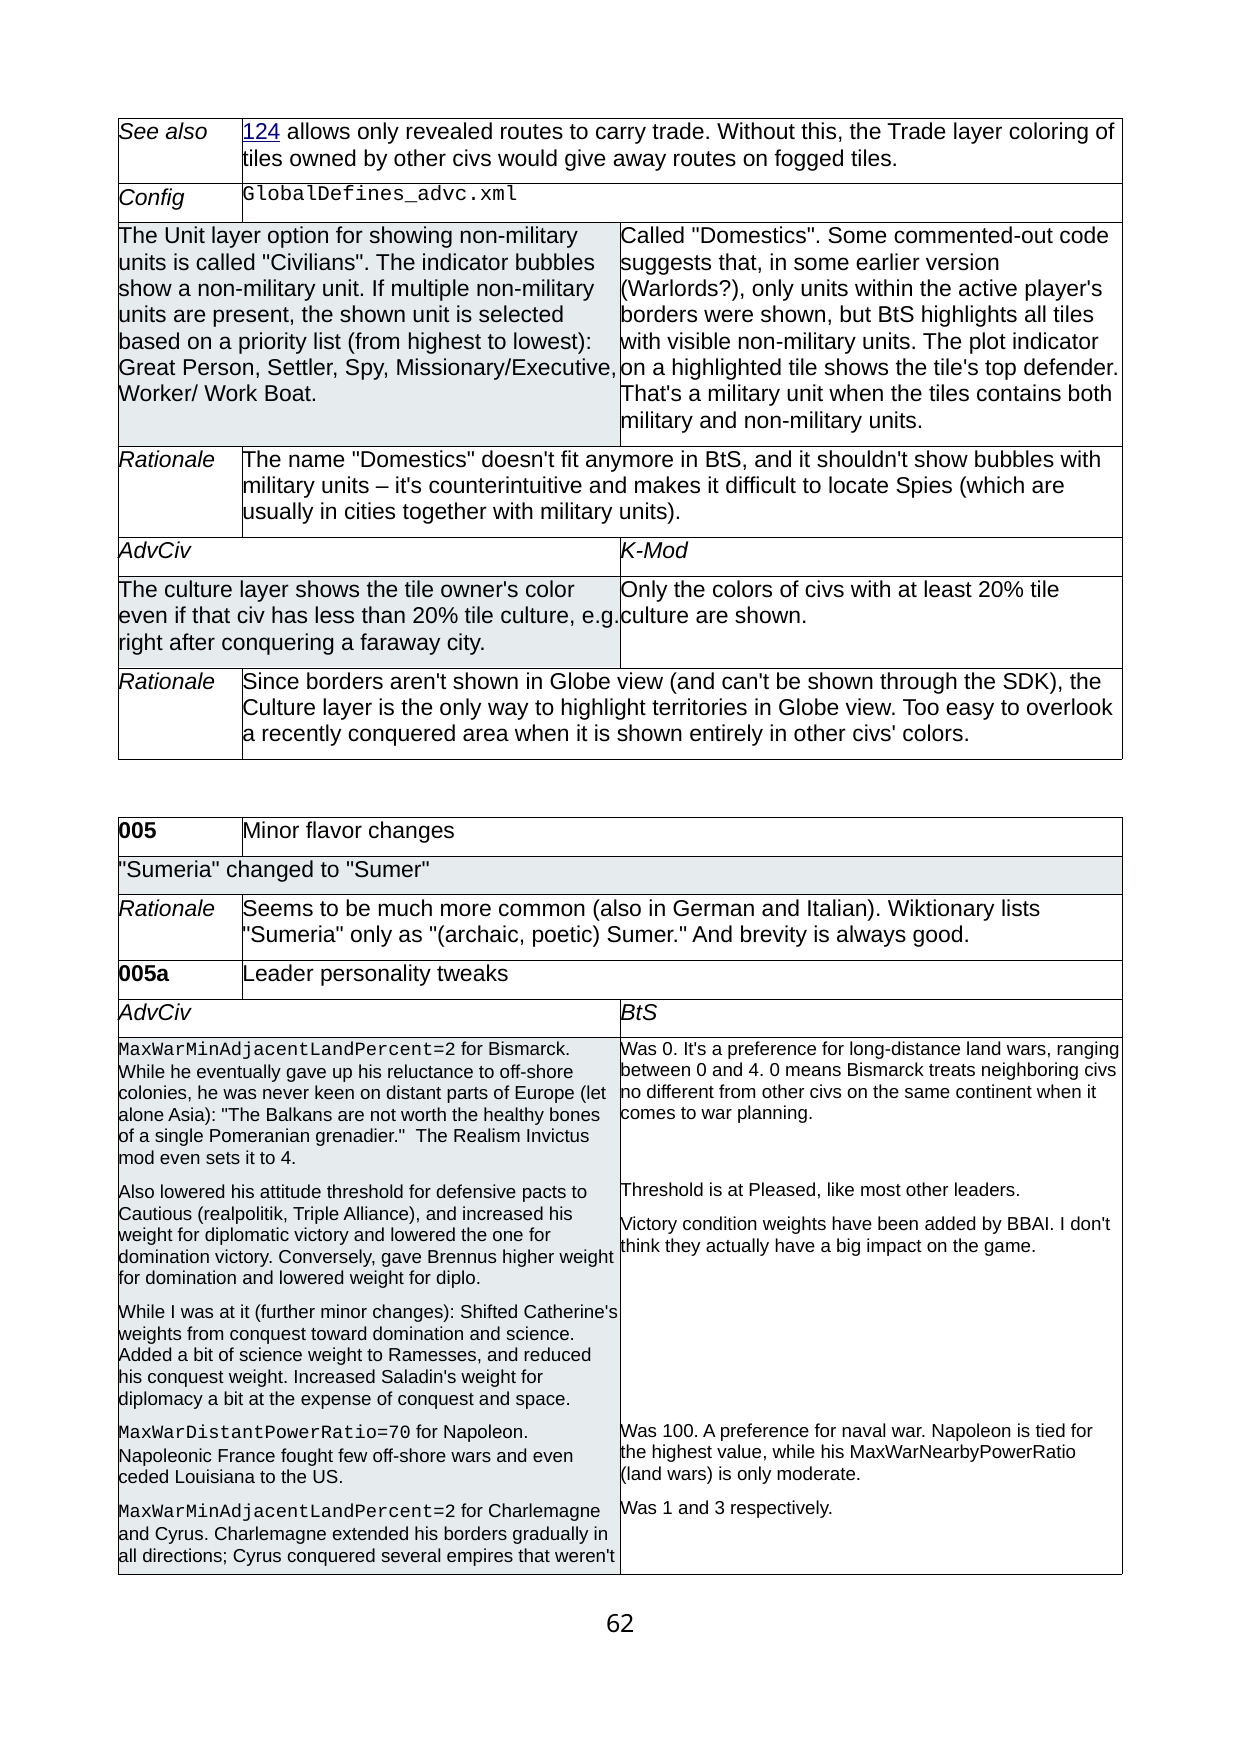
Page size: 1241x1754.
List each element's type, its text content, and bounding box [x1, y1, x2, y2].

table_cell See also [119, 119, 242, 183]
table_header Minor flavor changes [243, 818, 1122, 856]
table_cell Rationale [119, 895, 242, 959]
table_cell The Unit layer option for showing non-military units is called "Civilians". The indicator bubbles show a non-military unit. If multiple non-military units are present, the shown unit is selected based on a priority list (from highest to lowest): Great Person, Settler, Spy, Missionary/Executive, Worker/ Work Boat. [119, 223, 620, 446]
table_cell BtS [621, 1000, 1122, 1037]
table_cell Only the colors of civs with at least 20% tile culture are shown. [621, 577, 1122, 667]
table_cell Rationale [119, 669, 242, 759]
table_header 005 [119, 818, 242, 856]
table_cell AdvCiv [119, 538, 620, 576]
table_cell MaxWarMinAdjacentLandPercent=2 for Bismarck. While he eventually gave up his reluctance to off-shore colonies, he was never keen on distant parts of Europe (let alone Asia): "The Balkans are not worth the healthy bones of a single Pomeranian grenadier." The Realism Invictus mod even sets it to 4. Also lowered his attitude threshold for defensive pacts to Cautious (realpolitik, Triple Alliance), and increased his weight for diplomatic victory and lowered the one for domination victory. Conversely, gave Brennus higher weight for domination and lowered weight for diplo. While I was at it (further minor changes): Shifted Catherine's weights from conquest toward domination and science. Added a bit of science weight to Ramesses, and reduced his conquest weight. Increased Saladin's weight for diplomacy a bit at the expense of conquest and space. MaxWarDistantPowerRatio=70 for Napoleon. Napoleonic France fought few off-shore wars and even ceded Louisiana to the US. MaxWarMinAdjacentLandPercent=2 for Charlemagne and Cyrus. Charlemagne extended his borders gradually in all directions; Cyrus conquered several empires that weren't [119, 1038, 620, 1574]
table_cell GlobalDefines_advc.xml [243, 184, 1122, 222]
table_cell K-Mod [621, 538, 1122, 576]
table_cell Leader personality tweaks [243, 961, 1122, 998]
table_cell Config [119, 184, 242, 222]
table_cell Called "Domestics". Some commented-out code suggests that, in some earlier version (Warlords?), only units within the active player's borders were shown, but BtS highlights all tiles with visible non-military units. The plot indicator on a highlighted tile shows the tile's top defender. That's a military unit when the tiles contains both military and non-military units. [621, 223, 1122, 446]
table_cell AdvCiv [119, 1000, 620, 1037]
table_cell 005a [119, 961, 242, 998]
table_cell Rationale [119, 447, 242, 537]
table_cell Was 0. It's a preference for long-distance land wars, ranging between 0 and 4. 0 means Bismarck treats neighboring civs no different from other civs on the same continent when it comes to war planning. Threshold is at Pleased, like most other leaders. Victory condition weights have been added by BBAI. I don't think they actually have a big impact on the game. Was 100. A preference for naval war. Napoleon is tied for the highest value, while his MaxWarNearbyPowerRatio (land wars) is only moderate. Was 1 and 3 respectively. [621, 1038, 1122, 1574]
table_cell Since borders aren't shown in Globe view (and can't be shown through the SDK), the Culture layer is the only way to highlight territories in Globe view. Too easy to overlook a recently conquered area when it is shown entirely in other civs' colors. [243, 669, 1122, 759]
table_cell The culture layer shows the tile owner's color even if that civ has less than 20% tile culture, e.g. right after conquering a faraway city. [119, 577, 620, 667]
table_cell 124 allows only revealed routes to carry trade. Without this, the Trade layer coloring of tiles owned by other civs would give away routes on fogged tiles. [243, 119, 1122, 183]
table_cell The name "Domestics" doesn't fit anymore in BtS, and it shouldn't show bubbles with military units – it's counterintuitive and makes it difficult to locate Spies (which are usually in cities together with military units). [243, 447, 1122, 537]
table_cell Seems to be much more common (also in German and Italian). Wiktionary lists "Sumeria" only as "(archaic, poetic) Sumer." And brevity is always good. [243, 895, 1122, 959]
table_cell "Sumeria" changed to "Sumer" [119, 857, 1122, 894]
